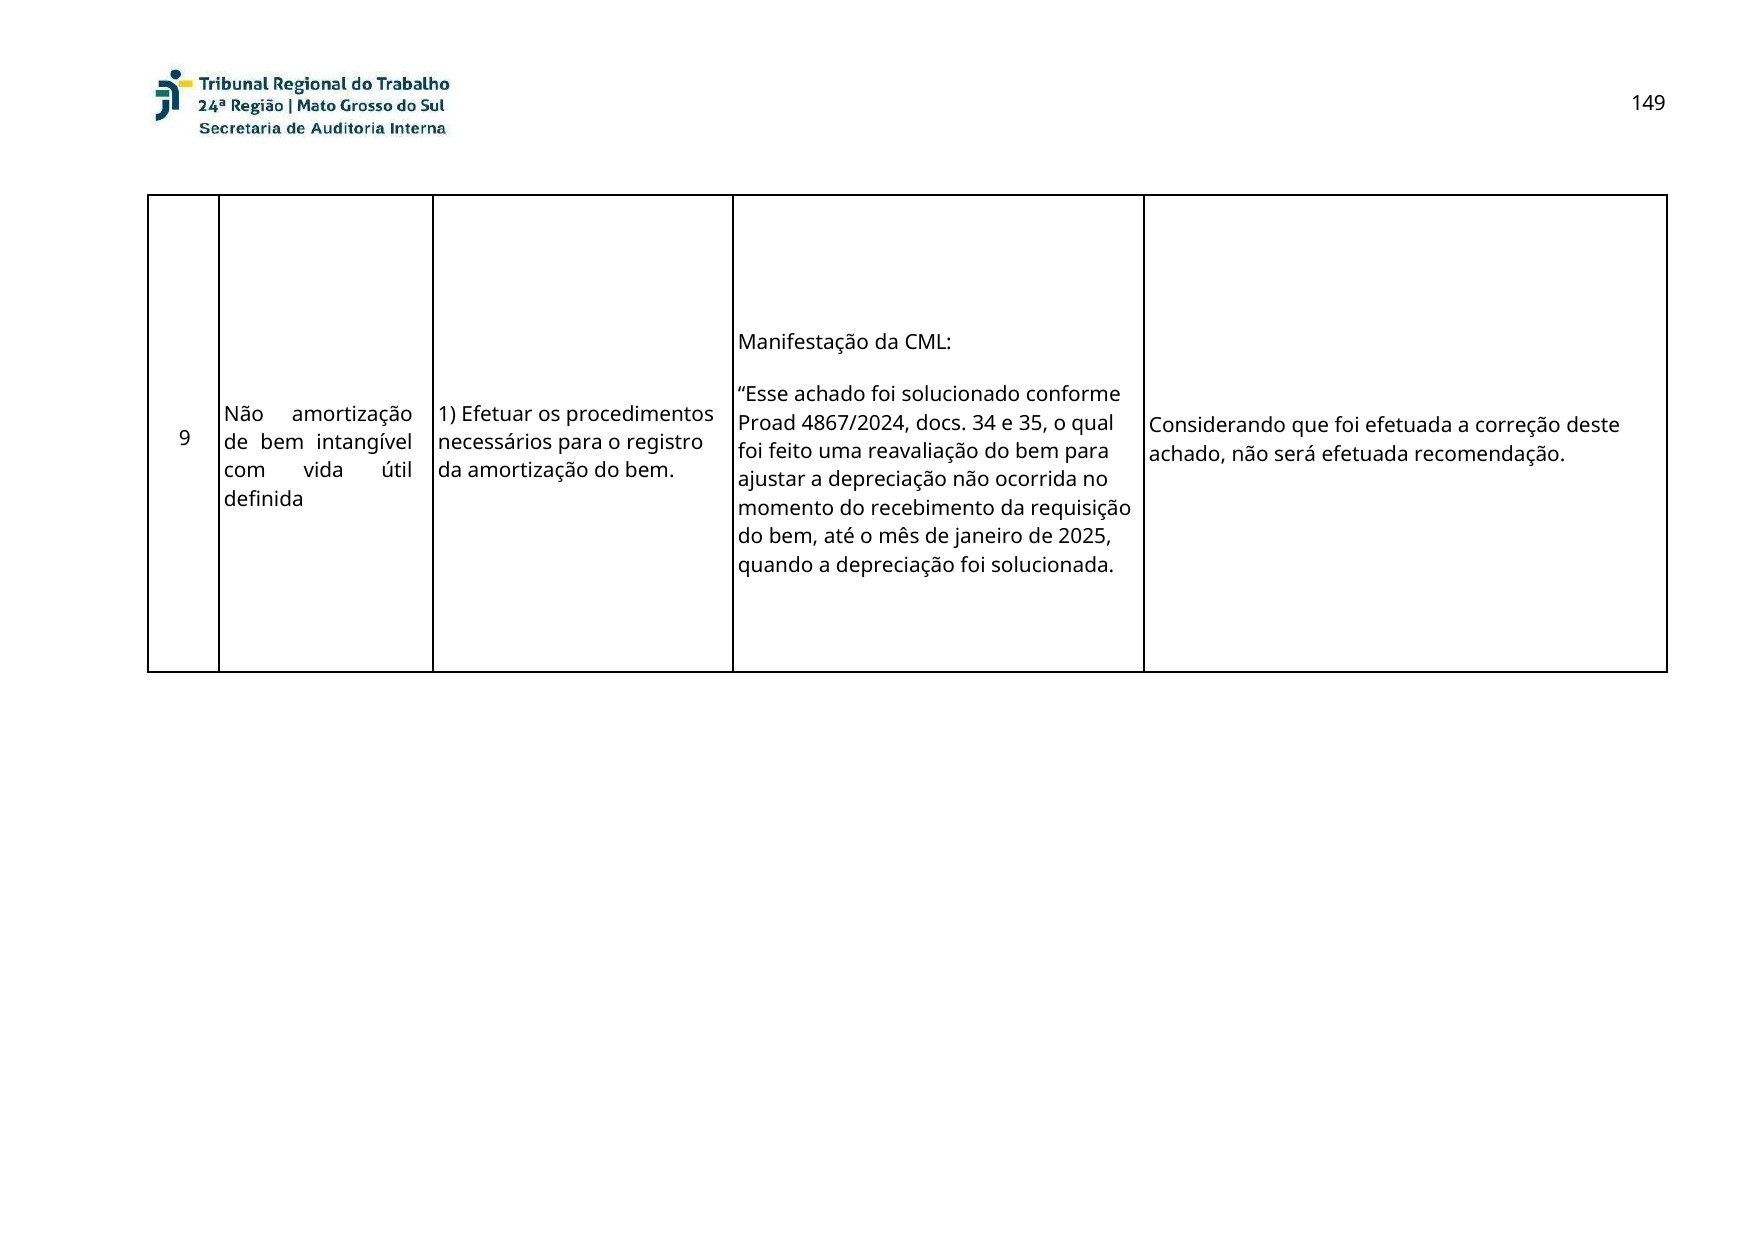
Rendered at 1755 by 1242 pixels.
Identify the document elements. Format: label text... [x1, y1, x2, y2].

table_header 9 [149, 196, 218, 671]
table_header Manifestação da CML: “Esse achado foi solucionado conforme Proad 4867/2024, docs. 34 e 35, o qual foi feito uma reavaliação do bem para ajustar a depreciação não ocorrida no momento do recebimento da requisição do bem, até o mês de janeiro de 2025, quando a depreciação foi solucionada. [734, 196, 1143, 671]
table_header Não amortização de bem intangível com vida útil definida [220, 196, 432, 671]
table_header Considerando que foi efetuada a correção deste achado, não será efetuada recomendação. [1145, 196, 1666, 671]
table_header 1) Efetuar os procedimentos necessários para o registro da amortização do bem. [434, 196, 732, 671]
